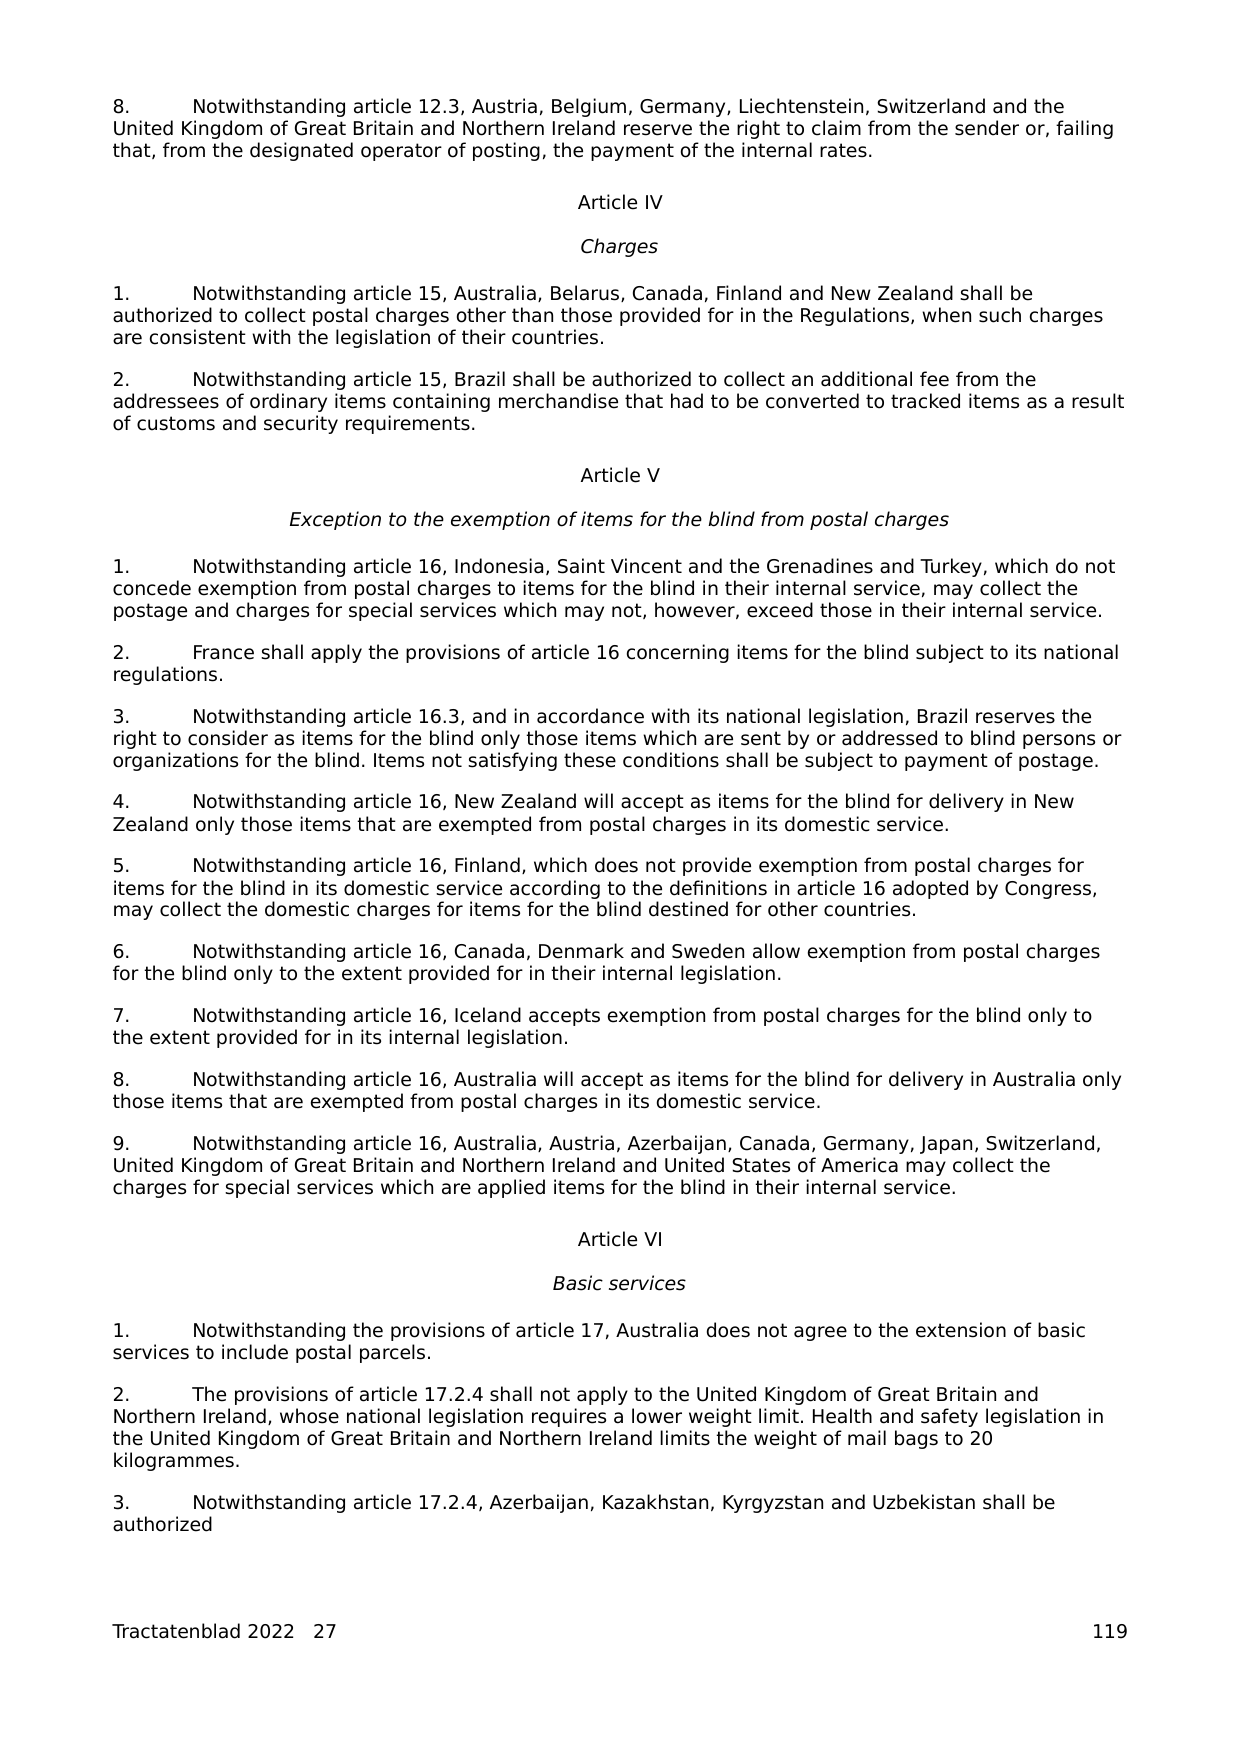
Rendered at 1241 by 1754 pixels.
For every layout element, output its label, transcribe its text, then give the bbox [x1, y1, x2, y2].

text 5. Notwithstanding article 16, Finland, which does not provide exemption from postal charges for items for the blind in its domestic service according to the definitions in article 16 adopted by Congress, may collect the domestic charges for items for the blind destined for other countries. [112, 855, 1128, 921]
text 2. The provisions of article 17.2.4 shall not apply to the United Kingdom of Great Britain and Northern Ireland, whose national legislation requires a lower weight limit. Health and safety legislation in the United Kingdom of Great Britain and Northern Ireland limits the weight of mail bags to 20 kilogrammes. [112, 1384, 1128, 1472]
text 8. Notwithstanding article 16, Australia will accept as items for the blind for delivery in Australia only those items that are exempted from postal charges in its domestic service. [112, 1069, 1128, 1113]
text 1. Notwithstanding the provisions of article 17, Australia does not agree to the extension of basic services to include postal parcels. [112, 1320, 1128, 1364]
text 1. Notwithstanding article 16, Indonesia, Saint Vincent and the Grenadines and Turkey, which do not concede exemption from postal charges to items for the blind in their internal service, may collect the postage and charges for special services which may not, however, exceed those in their internal service. [112, 556, 1128, 622]
text 2. Notwithstanding article 15, Brazil shall be authorized to collect an additional fee from the addressees of ordinary items containing merchandise that had to be converted to tracked items as a result of customs and security requirements. [112, 369, 1128, 435]
text 7. Notwithstanding article 16, Iceland accepts exemption from postal charges for the blind only to the extent provided for in its internal legislation. [112, 1005, 1128, 1049]
subtitle Article IV Charges [112, 192, 1128, 258]
text 8. Notwithstanding article 12.3, Austria, Belgium, Germany, Liechtenstein, Switzerland and the United Kingdom of Great Britain and Northern Ireland reserve the right to claim from the sender or, failing that, from the designated operator of posting, the payment of the internal rates. [112, 96, 1128, 162]
text 2. France shall apply the provisions of article 16 concerning items for the blind subject to its national regulations. [112, 642, 1128, 686]
subtitle Article VI Basic services [112, 1229, 1128, 1295]
text 1. Notwithstanding article 15, Australia, Belarus, Canada, Finland and New Zealand shall be authorized to collect postal charges other than those provided for in the Regulations, when such charges are consistent with the legislation of their countries. [112, 283, 1128, 349]
text 9. Notwithstanding article 16, Australia, Austria, Azerbaijan, Canada, Germany, Japan, Switzerland, United Kingdom of Great Britain and Northern Ireland and United States of America may collect the charges for special services which are applied items for the blind in their internal service. [112, 1133, 1128, 1199]
text 3. Notwithstanding article 16.3, and in accordance with its national legislation, Brazil reserves the right to consider as items for the blind only those items which are sent by or addressed to blind persons or organizations for the blind. Items not satisfying these conditions shall be subject to payment of postage. [112, 706, 1128, 771]
subtitle Article V Exception to the exemption of items for the blind from postal charges [112, 465, 1128, 531]
text 3. Notwithstanding article 17.2.4, Azerbaijan, Kazakhstan, Kyrgyzstan and Uzbekistan shall be authorized [112, 1492, 1128, 1536]
text 6. Notwithstanding article 16, Canada, Denmark and Sweden allow exemption from postal charges for the blind only to the extent provided for in their internal legislation. [112, 941, 1128, 985]
text 4. Notwithstanding article 16, New Zealand will accept as items for the blind for delivery in New Zealand only those items that are exempted from postal charges in its domestic service. [112, 791, 1128, 835]
